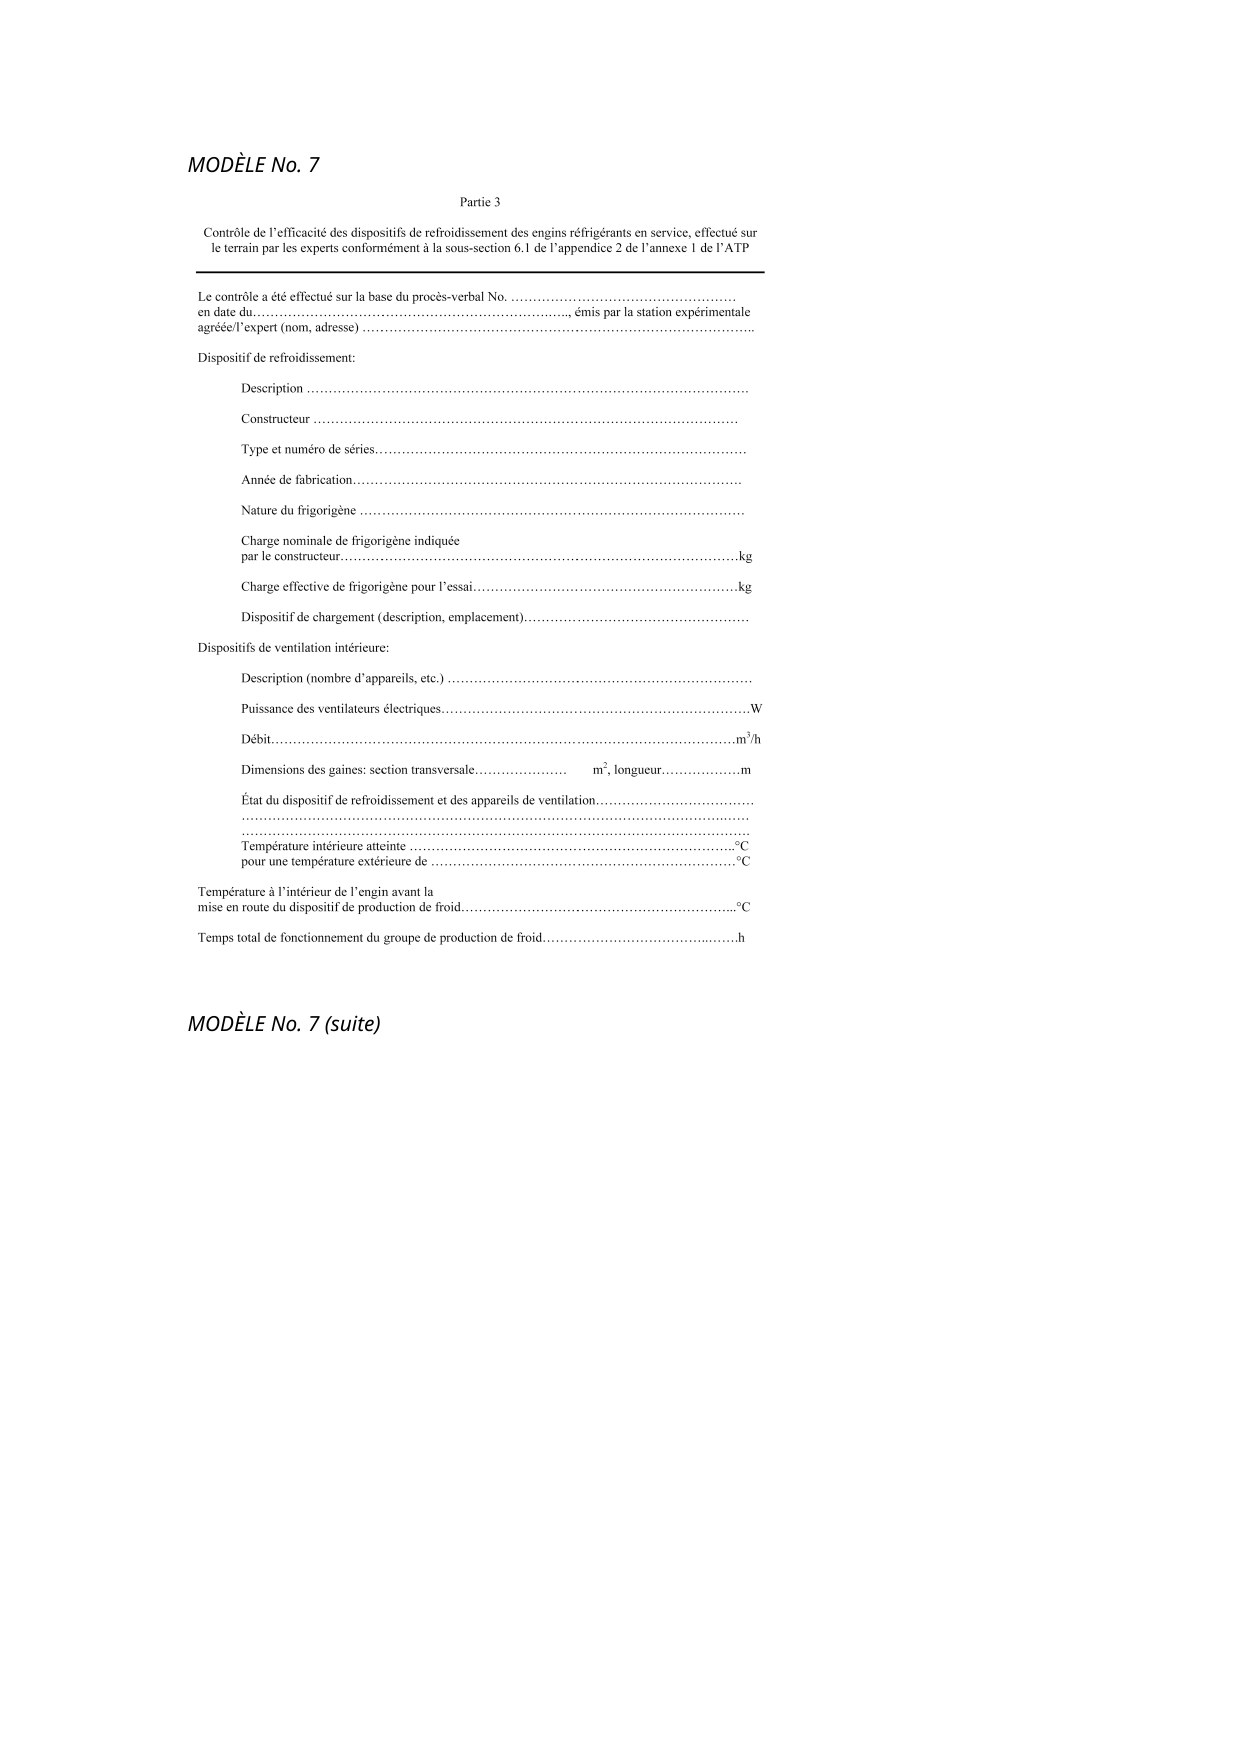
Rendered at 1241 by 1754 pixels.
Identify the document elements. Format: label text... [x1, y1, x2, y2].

text MODÈLE No. 7 [187, 150, 1053, 178]
picture [187, 193, 773, 951]
text MODÈLE No. 7 (suite) [187, 1009, 1053, 1038]
